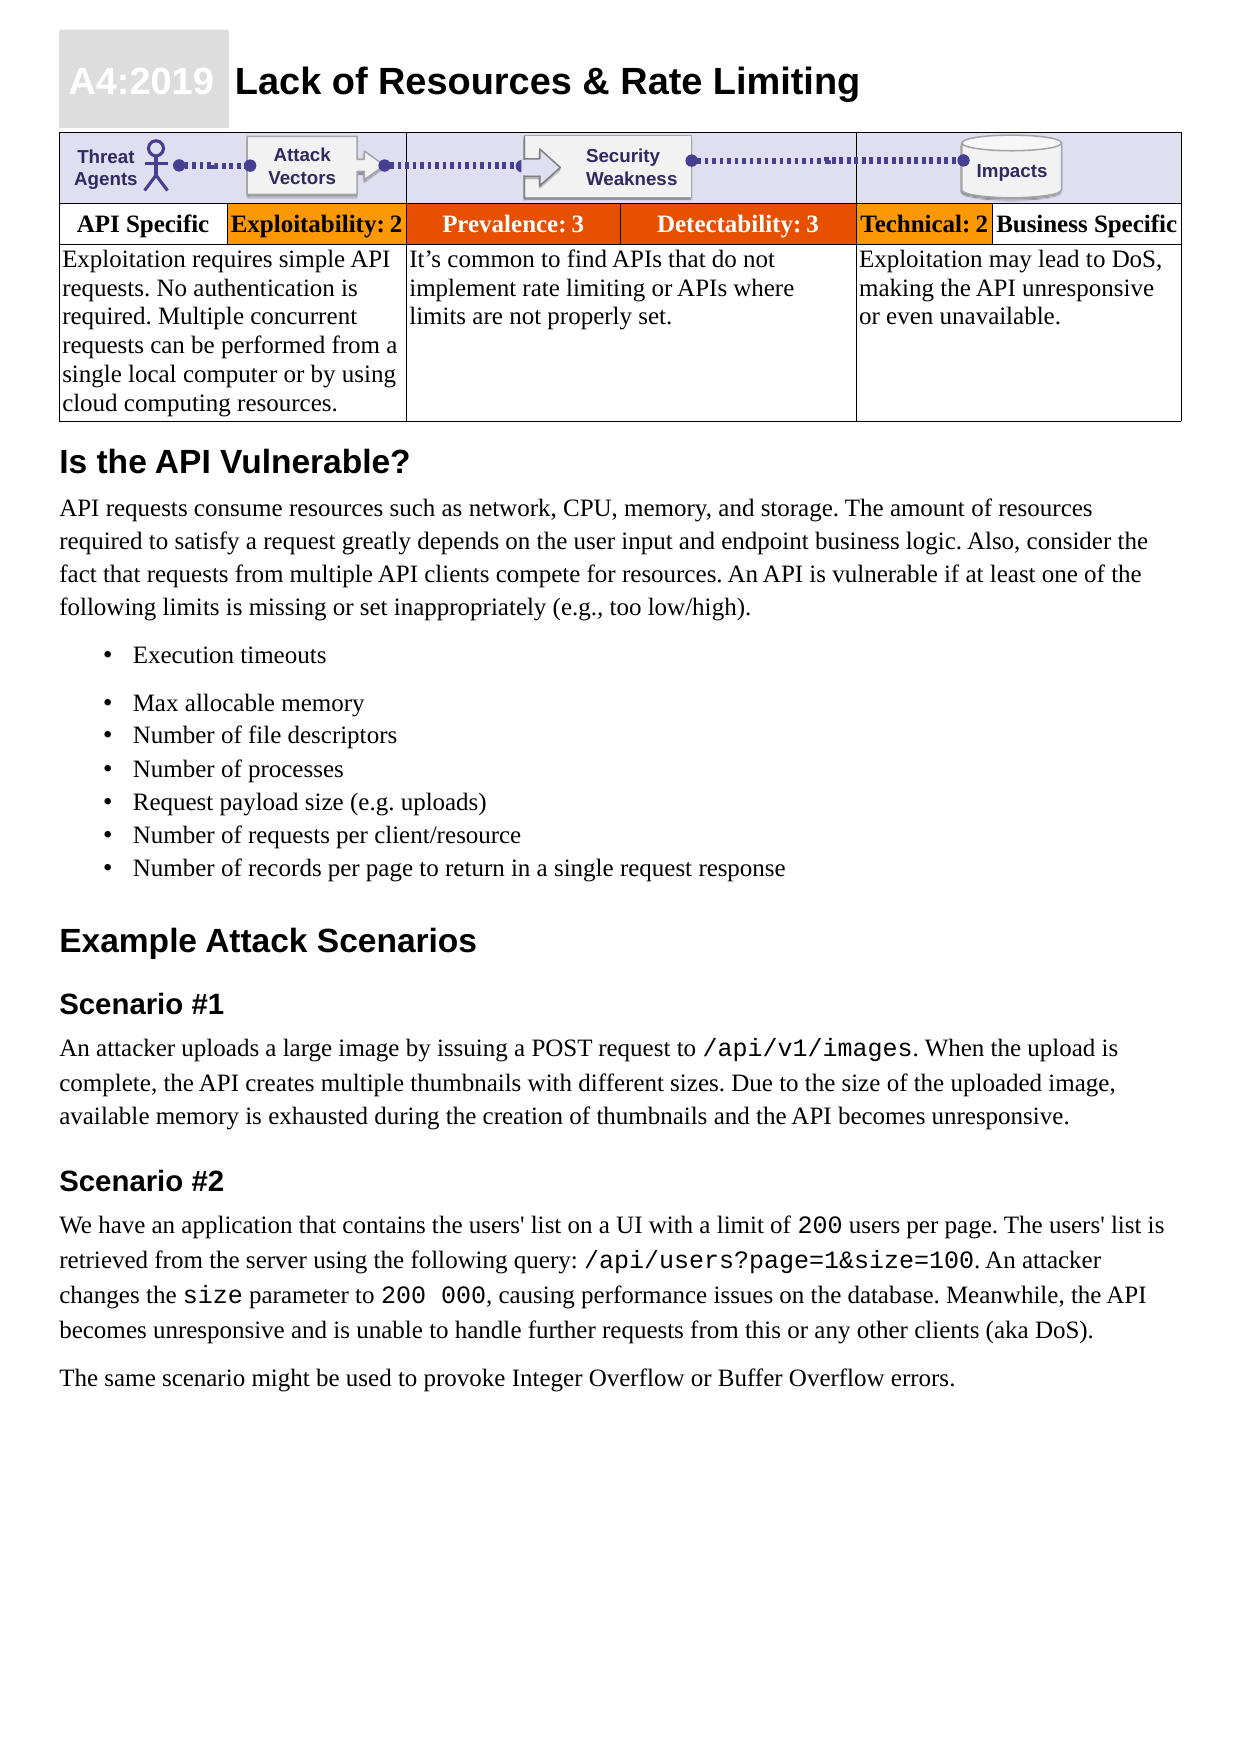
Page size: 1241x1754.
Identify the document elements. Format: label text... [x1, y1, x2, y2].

table_cell Business Specific [993, 204, 1181, 244]
list Execution timeouts [103, 640, 1181, 669]
list Number of processes [103, 754, 1181, 782]
table_cell Exploitation may lead to DoS, making the API unresponsive or even unavailable. [857, 245, 1181, 421]
text An attacker uploads a large image by issuing a POST request to /api/v1/images. When the upload is complete, the API creates multiple thumbnails with different sizes. Due to the size of the uploaded image, available memory is exhausted during the creation of thumbnails and the API becomes unresponsive. [59, 1033, 1181, 1130]
table_header [60, 133, 227, 203]
table_cell API Specific [60, 204, 227, 244]
subtitle Scenario #2 [59, 1163, 1181, 1197]
table_cell Exploitation requires simple API requests. No authentication is required. Multiple concurrent requests can be performed from a single local computer or by using cloud computing resources. [60, 245, 406, 421]
list Number of requests per client/resource [103, 820, 1181, 848]
list Number of file descriptors [103, 721, 1181, 749]
list Request payload size (e.g. uploads) [103, 787, 1181, 815]
table_cell It’s common to find APIs that do not implement rate limiting or APIs where limits are not properly set. [407, 245, 856, 421]
table_cell Prevalence: 3 [407, 204, 620, 244]
table_cell Technical: 2 [857, 204, 992, 244]
table_header [857, 133, 992, 203]
table_cell Detectability: 3 [621, 204, 856, 244]
table_header [620, 133, 856, 203]
list Number of records per page to return in a single request response [103, 853, 1181, 881]
table_header [227, 133, 406, 203]
table_header [407, 133, 620, 203]
text API requests consume resources such as network, CPU, memory, and storage. The amount of resources required to satisfy a request greatly depends on the user input and endpoint business logic. Also, consider the fact that requests from multiple API clients compete for resources. An API is vulnerable if at least one of the following limits is missing or set inappropriately (e.g., too low/high). [59, 493, 1181, 621]
subtitle Scenario #1 [59, 987, 1181, 1021]
subtitle Example Attack Scenarios [59, 921, 1181, 960]
table_header [992, 133, 1181, 203]
text The same scenario might be used to provoke Integer Overflow or Buffer Overflow errors. [59, 1363, 1181, 1391]
subtitle Is the API Vulnerable? [59, 442, 1181, 481]
text We have an application that contains the users' list on a UI with a limit of 200 users per page. The users' list is retrieved from the server using the following query: /api/users?page=1&size=100. An attacker changes the size parameter to 200 000, causing performance issues on the database. Meanwhile, the API becomes unresponsive and is unable to handle further requests from this or any other clients (aka DoS). [59, 1210, 1181, 1344]
list Max allocable memory [103, 688, 1181, 716]
table_cell Exploitability: 2 [228, 204, 406, 244]
